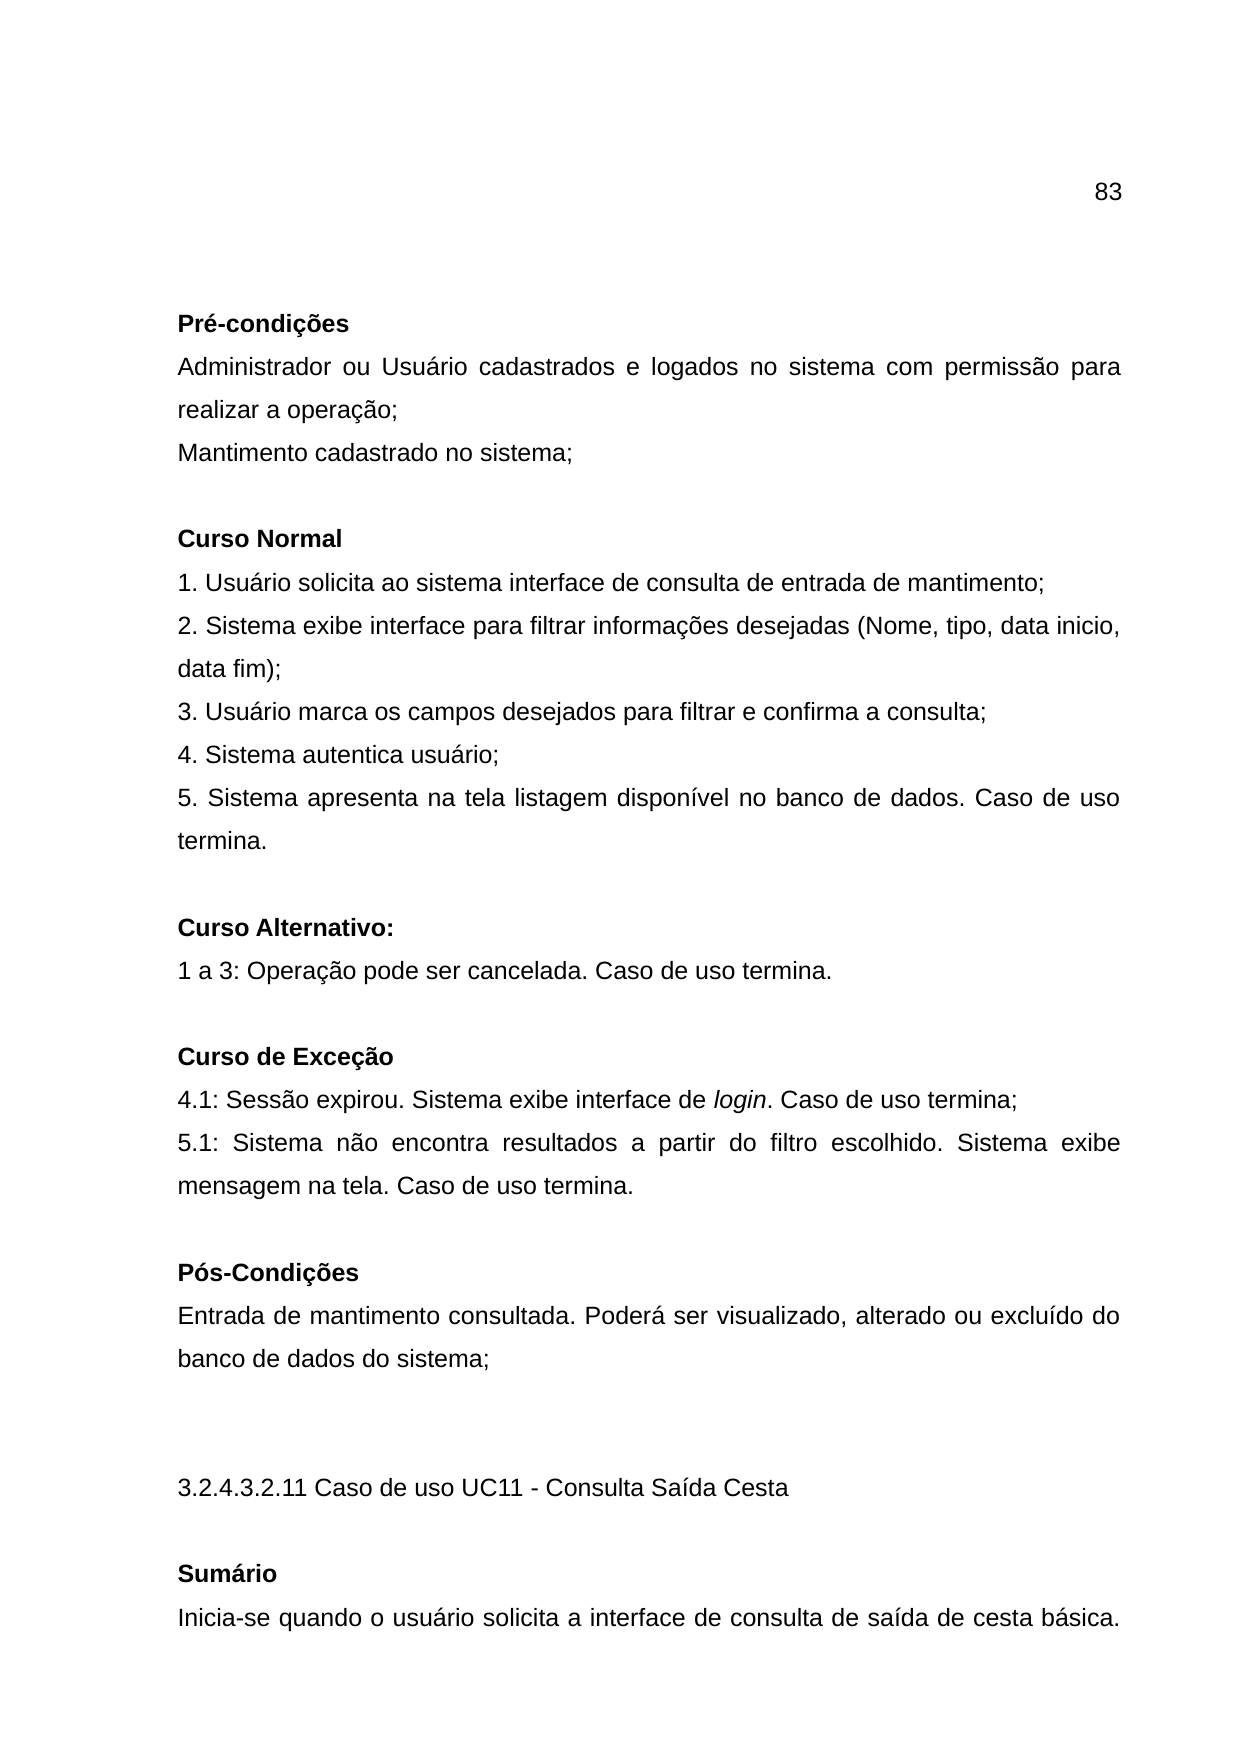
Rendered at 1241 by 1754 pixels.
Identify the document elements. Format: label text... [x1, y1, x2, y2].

text Sumário [177, 1559, 1122, 1588]
text Curso de Exceção [177, 1042, 1122, 1071]
text 5.1: Sistema não encontra resultados a partir do filtro escolhido. Sistema exibe mensagem na tela. Caso de uso termina. [177, 1128, 1122, 1200]
text Mantimento cadastrado no sistema; [177, 438, 1122, 467]
text 1. Usuário solicita ao sistema interface de consulta de entrada de mantimento; [177, 568, 1122, 596]
text Administrador ou Usuário cadastrados e logados no sistema com permissão para realizar a operação; [177, 352, 1122, 424]
text Curso Alternativo: [177, 913, 1122, 941]
text Curso Normal [177, 524, 1122, 553]
text 5. Sistema apresenta na tela listagem disponível no banco de dados. Caso de uso termina. [177, 783, 1122, 855]
text Inicia-se quando o usuário solicita a interface de consulta de saída de cesta básica. [177, 1603, 1122, 1631]
text 3. Usuário marca os campos desejados para filtrar e confirma a consulta; [177, 697, 1122, 726]
text 1 a 3: Operação pode ser cancelada. Caso de uso termina. [177, 956, 1122, 984]
text Pós-Condições [177, 1258, 1122, 1286]
text 2. Sistema exibe interface para filtrar informações desejadas (Nome, tipo, data inicio, data fim); [177, 611, 1122, 683]
text Pré-condições [177, 309, 1122, 338]
text 4.1: Sessão expirou. Sistema exibe interface de login. Caso de uso termina; [177, 1085, 1122, 1114]
text Entrada de mantimento consultada. Poderá ser visualizado, alterado ou excluído do banco de dados do sistema; [177, 1301, 1122, 1373]
text 4. Sistema autentica usuário; [177, 740, 1122, 769]
text 3.2.4.3.2.11 Caso de uso UC11 - Consulta Saída Cesta [177, 1473, 1122, 1502]
